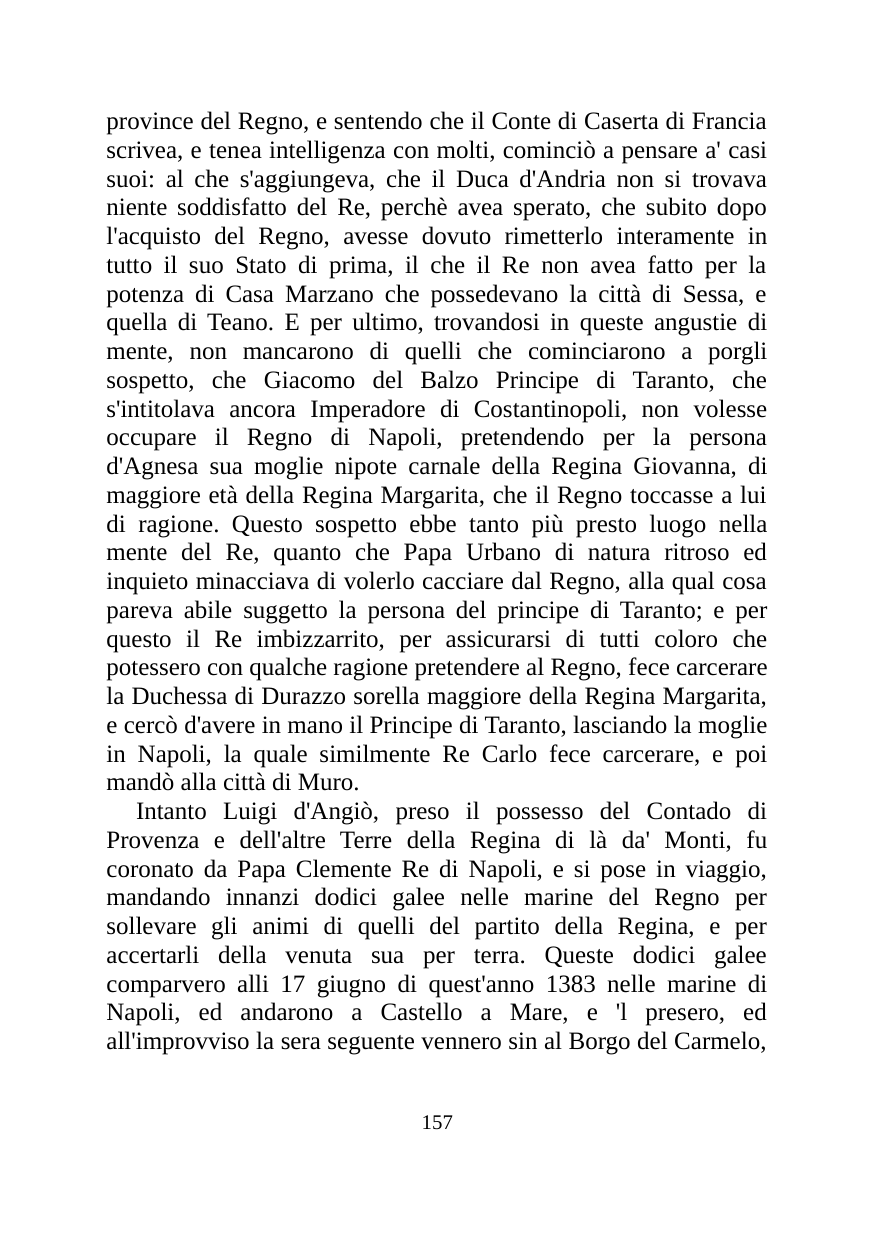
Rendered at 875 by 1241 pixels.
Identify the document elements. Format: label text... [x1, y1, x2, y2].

text province del Regno, e sentendo che il Conte di Caserta di Francia scrivea, e tenea intelligenza con molti, cominciò a pensare a' casi suoi: al che s'aggiungeva, che il Duca d'Andria non si trovava niente soddisfatto del Re, perchè avea sperato, che subito dopo l'acquisto del Regno, avesse dovuto rimetterlo interamente in tutto il suo Stato di prima, il che il Re non avea fatto per la potenza di Casa Marzano che possedevano la città di Sessa, e quella di Teano. E per ultimo, trovandosi in queste angustie di mente, non mancarono di quelli che cominciarono a porgli sospetto, che Giacomo del Balzo Principe di Taranto, che s'intitolava ancora Imperadore di Costantinopoli, non volesse occupare il Regno di Napoli, pretendendo per la persona d'Agnesa sua moglie nipote carnale della Regina Giovanna, di maggiore età della Regina Margarita, che il Regno toccasse a lui di ragione. Questo sospetto ebbe tanto più presto luogo nella mente del Re, quanto che Papa Urbano di natura ritroso ed inquieto minacciava di volerlo cacciare dal Regno, alla qual cosa pareva abile suggetto la persona del principe di Taranto; e per questo il Re imbizzarrito, per assicurarsi di tutti coloro che potessero con qualche ragione pretendere al Regno, fece carcerare la Duchessa di Durazzo sorella maggiore della Regina Margarita, e cercò d'avere in mano il Principe di Taranto, lasciando la moglie in Napoli, la quale similmente Re Carlo fece carcerare, e poi mandò alla città di Muro. [106, 106, 768, 796]
text Intanto Luigi d'Angiò, preso il possesso del Contado di Provenza e dell'altre Terre della Regina di là da' Monti, fu coronato da Papa Clemente Re di Napoli, e si pose in viaggio, mandando innanzi dodici galee nelle marine del Regno per sollevare gli animi di quelli del partito della Regina, e per accertarli della venuta sua per terra. Queste dodici galee comparvero alli 17 giugno di quest'anno 1383 nelle marine di Napoli, ed andarono a Castello a Mare, e 'l presero, ed all'improvviso la sera seguente vennero sin al Borgo del Carmelo, [106, 796, 768, 1055]
